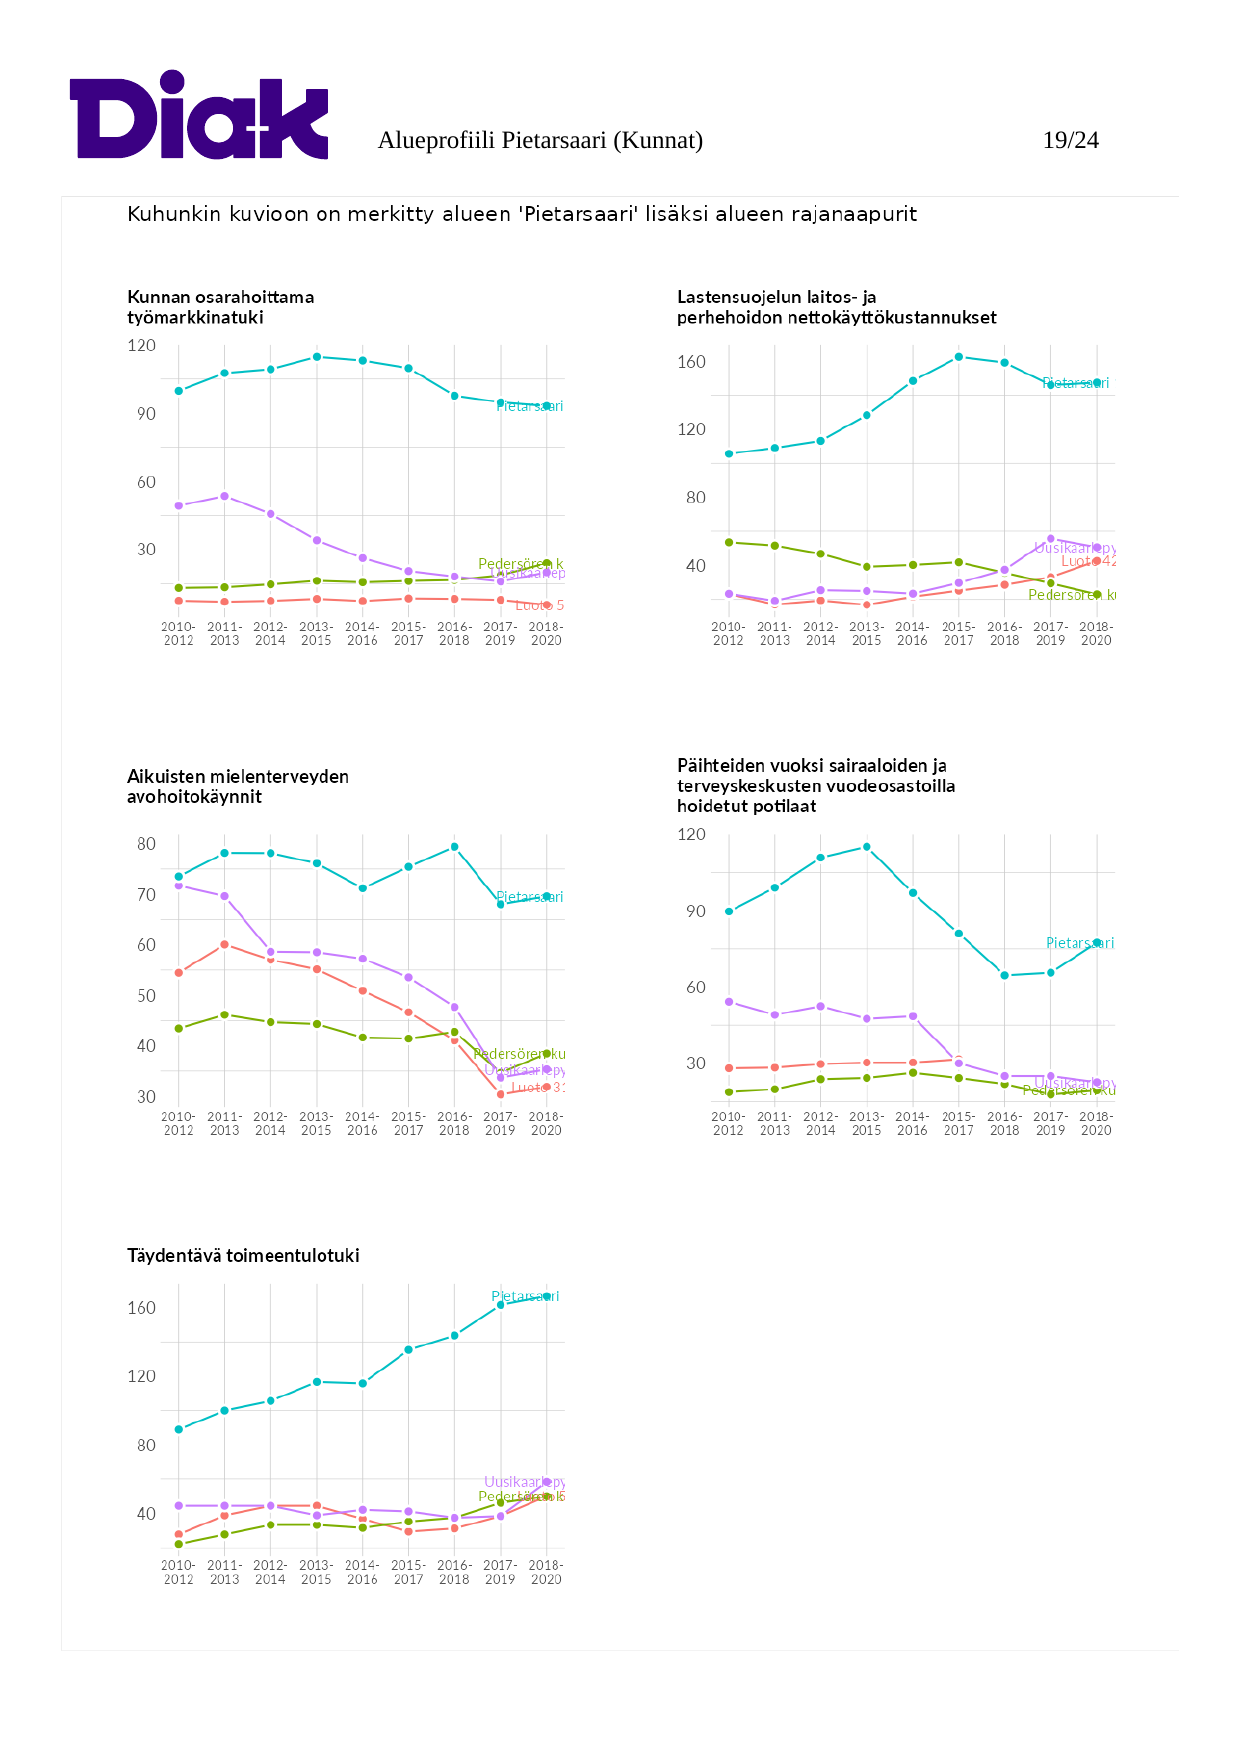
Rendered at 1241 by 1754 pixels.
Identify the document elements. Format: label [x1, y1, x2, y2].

picture [61, 196, 1179, 1651]
